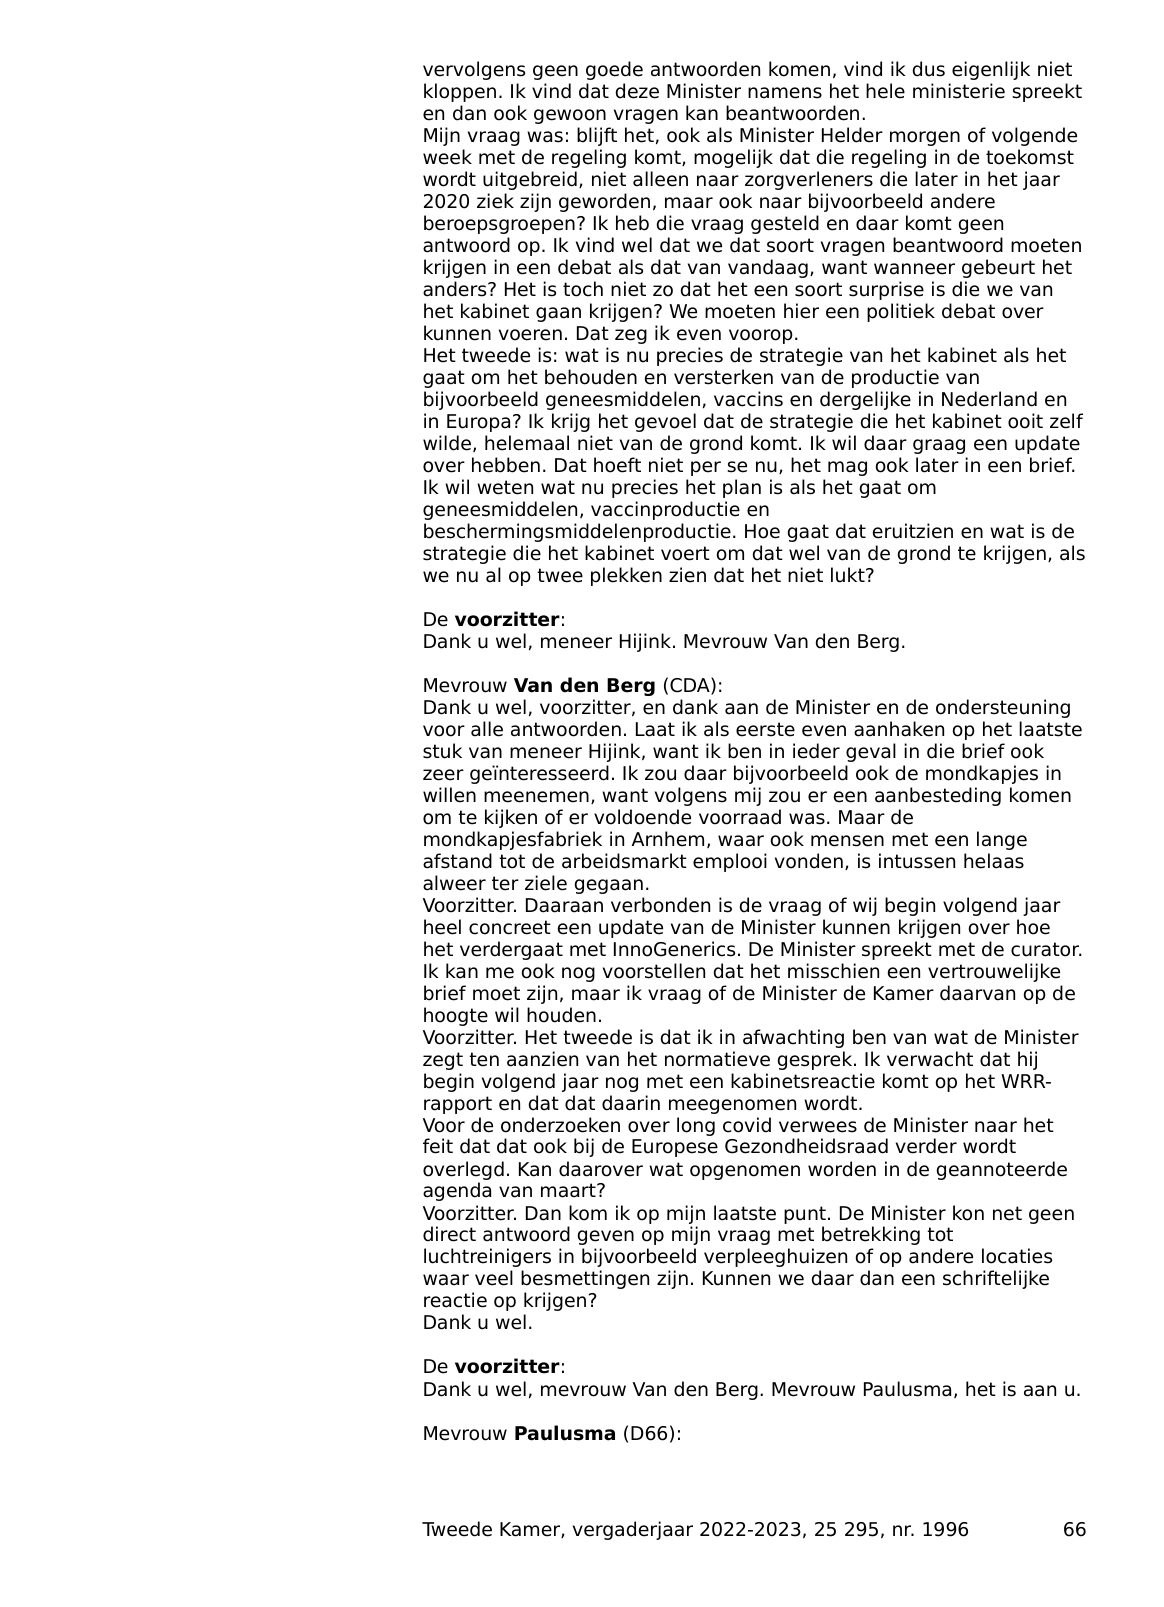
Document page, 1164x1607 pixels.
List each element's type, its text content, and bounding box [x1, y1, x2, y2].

text vervolgens geen goede antwoorden komen, vind ik dus eigenlijk niet kloppen. Ik vind dat deze Minister namens het hele ministerie spreekt en dan ook gewoon vragen kan beantwoorden. [422, 59, 1087, 125]
text Voorzitter. Daaraan verbonden is de vraag of wij begin volgend jaar heel concreet een update van de Minister kunnen krijgen over hoe het verdergaat met InnoGenerics. De Minister spreekt met de curator. Ik kan me ook nog voorstellen dat het misschien een vertrouwelijke brief moet zijn, maar ik vraag of de Minister de Kamer daarvan op de hoogte wil houden. [422, 895, 1087, 1027]
text Dank u wel, mevrouw Van den Berg. Mevrouw Paulusma, het is aan u. [422, 1378, 1087, 1400]
text Voorzitter. Het tweede is dat ik in afwachting ben van wat de Minister zegt ten aanzien van het normatieve gesprek. Ik verwacht dat hij begin volgend jaar nog met een kabinetsreactie komt op het WRR-rapport en dat dat daarin meegenomen wordt. [422, 1027, 1087, 1114]
text Dank u wel. [422, 1312, 1087, 1334]
text Dank u wel, voorzitter, en dank aan de Minister en de ondersteuning voor alle antwoorden. Laat ik als eerste even aanhaken op het laatste stuk van meneer Hijink, want ik ben in ieder geval in die brief ook zeer geïnteresseerd. Ik zou daar bijvoorbeeld ook de mondkapjes in willen meenemen, want volgens mij zou er een aanbesteding komen om te kijken of er voldoende voorraad was. Maar de mondkapjesfabriek in Arnhem, waar ook mensen met een lange afstand tot de arbeidsmarkt emplooi vonden, is intussen helaas alweer ter ziele gegaan. [422, 697, 1087, 895]
text De voorzitter: [422, 609, 1087, 631]
text Mevrouw Van den Berg (CDA): [422, 675, 1087, 697]
text Dank u wel, meneer Hijink. Mevrouw Van den Berg. [422, 631, 1087, 653]
text Voor de onderzoeken over long covid verwees de Minister naar het feit dat dat ook bij de Europese Gezondheidsraad verder wordt overlegd. Kan daarover wat opgenomen worden in de geannoteerde agenda van maart? [422, 1114, 1087, 1202]
text De voorzitter: [422, 1356, 1087, 1378]
text Het tweede is: wat is nu precies de strategie van het kabinet als het gaat om het behouden en versterken van de productie van bijvoorbeeld geneesmiddelen, vaccins en dergelijke in Nederland en in Europa? Ik krijg het gevoel dat de strategie die het kabinet ooit zelf wilde, helemaal niet van de grond komt. Ik wil daar graag een update over hebben. Dat hoeft niet per se nu, het mag ook later in een brief. Ik wil weten wat nu precies het plan is als het gaat om geneesmiddelen, vaccinproductie en beschermingsmiddelenproductie. Hoe gaat dat eruitzien en wat is de strategie die het kabinet voert om dat wel van de grond te krijgen, als we nu al op twee plekken zien dat het niet lukt? [422, 345, 1087, 587]
text Mijn vraag was: blijft het, ook als Minister Helder morgen of volgende week met de regeling komt, mogelijk dat die regeling in de toekomst wordt uitgebreid, niet alleen naar zorgverleners die later in het jaar 2020 ziek zijn geworden, maar ook naar bijvoorbeeld andere beroepsgroepen? Ik heb die vraag gesteld en daar komt geen antwoord op. Ik vind wel dat we dat soort vragen beantwoord moeten krijgen in een debat als dat van vandaag, want wanneer gebeurt het anders? Het is toch niet zo dat het een soort surprise is die we van het kabinet gaan krijgen? We moeten hier een politiek debat over kunnen voeren. Dat zeg ik even voorop. [422, 125, 1087, 345]
text Mevrouw Paulusma (D66): [422, 1423, 1087, 1444]
text Voorzitter. Dan kom ik op mijn laatste punt. De Minister kon net geen direct antwoord geven op mijn vraag met betrekking tot luchtreinigers in bijvoorbeeld verpleeghuizen of op andere locaties waar veel besmettingen zijn. Kunnen we daar dan een schriftelijke reactie op krijgen? [422, 1202, 1087, 1312]
